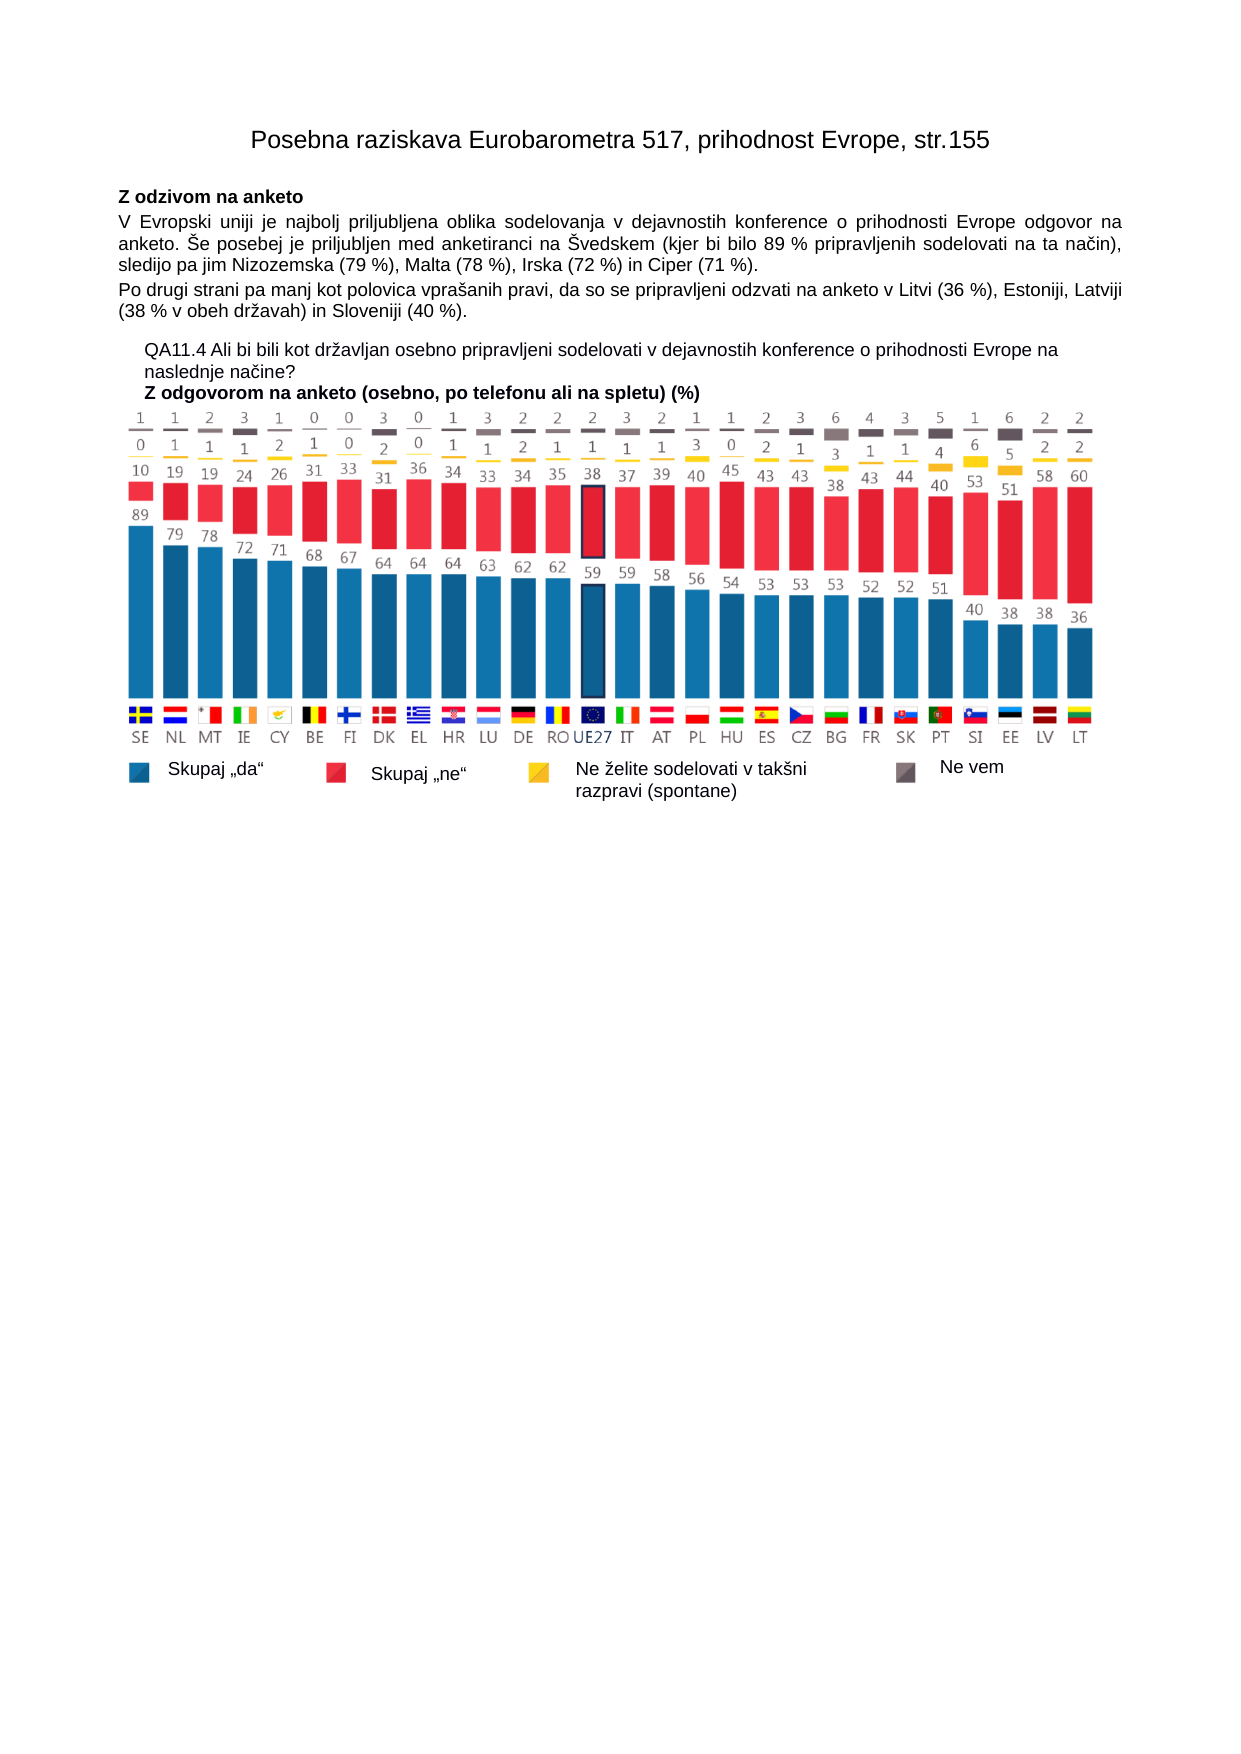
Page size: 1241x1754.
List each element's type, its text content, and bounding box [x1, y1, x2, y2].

picture [126, 753, 927, 785]
picture [123, 405, 1108, 748]
text Po drugi strani pa manj kot polovica vprašanih pravi, da so se pripravljeni odzvati na anketo v Litvi (36 %), Estoniji, Latviji (38 % v obeh državah) in Sloveniji (40 %). [118, 279, 1122, 322]
text Z odzivom na anketo [118, 186, 1122, 208]
text V Evropski uniji je najbolj priljubljena oblika sodelovanja v dejavnostih konference o prihodnosti Evrope odgovor na anketo. Še posebej je priljubljen med anketiranci na Švedskem (kjer bi bilo 89 % pripravljenih sodelovati na ta način), sledijo pa jim Nizozemska (79 %), Malta (78 %), Irska (72 %) in Ciper (71 %). [118, 211, 1122, 276]
